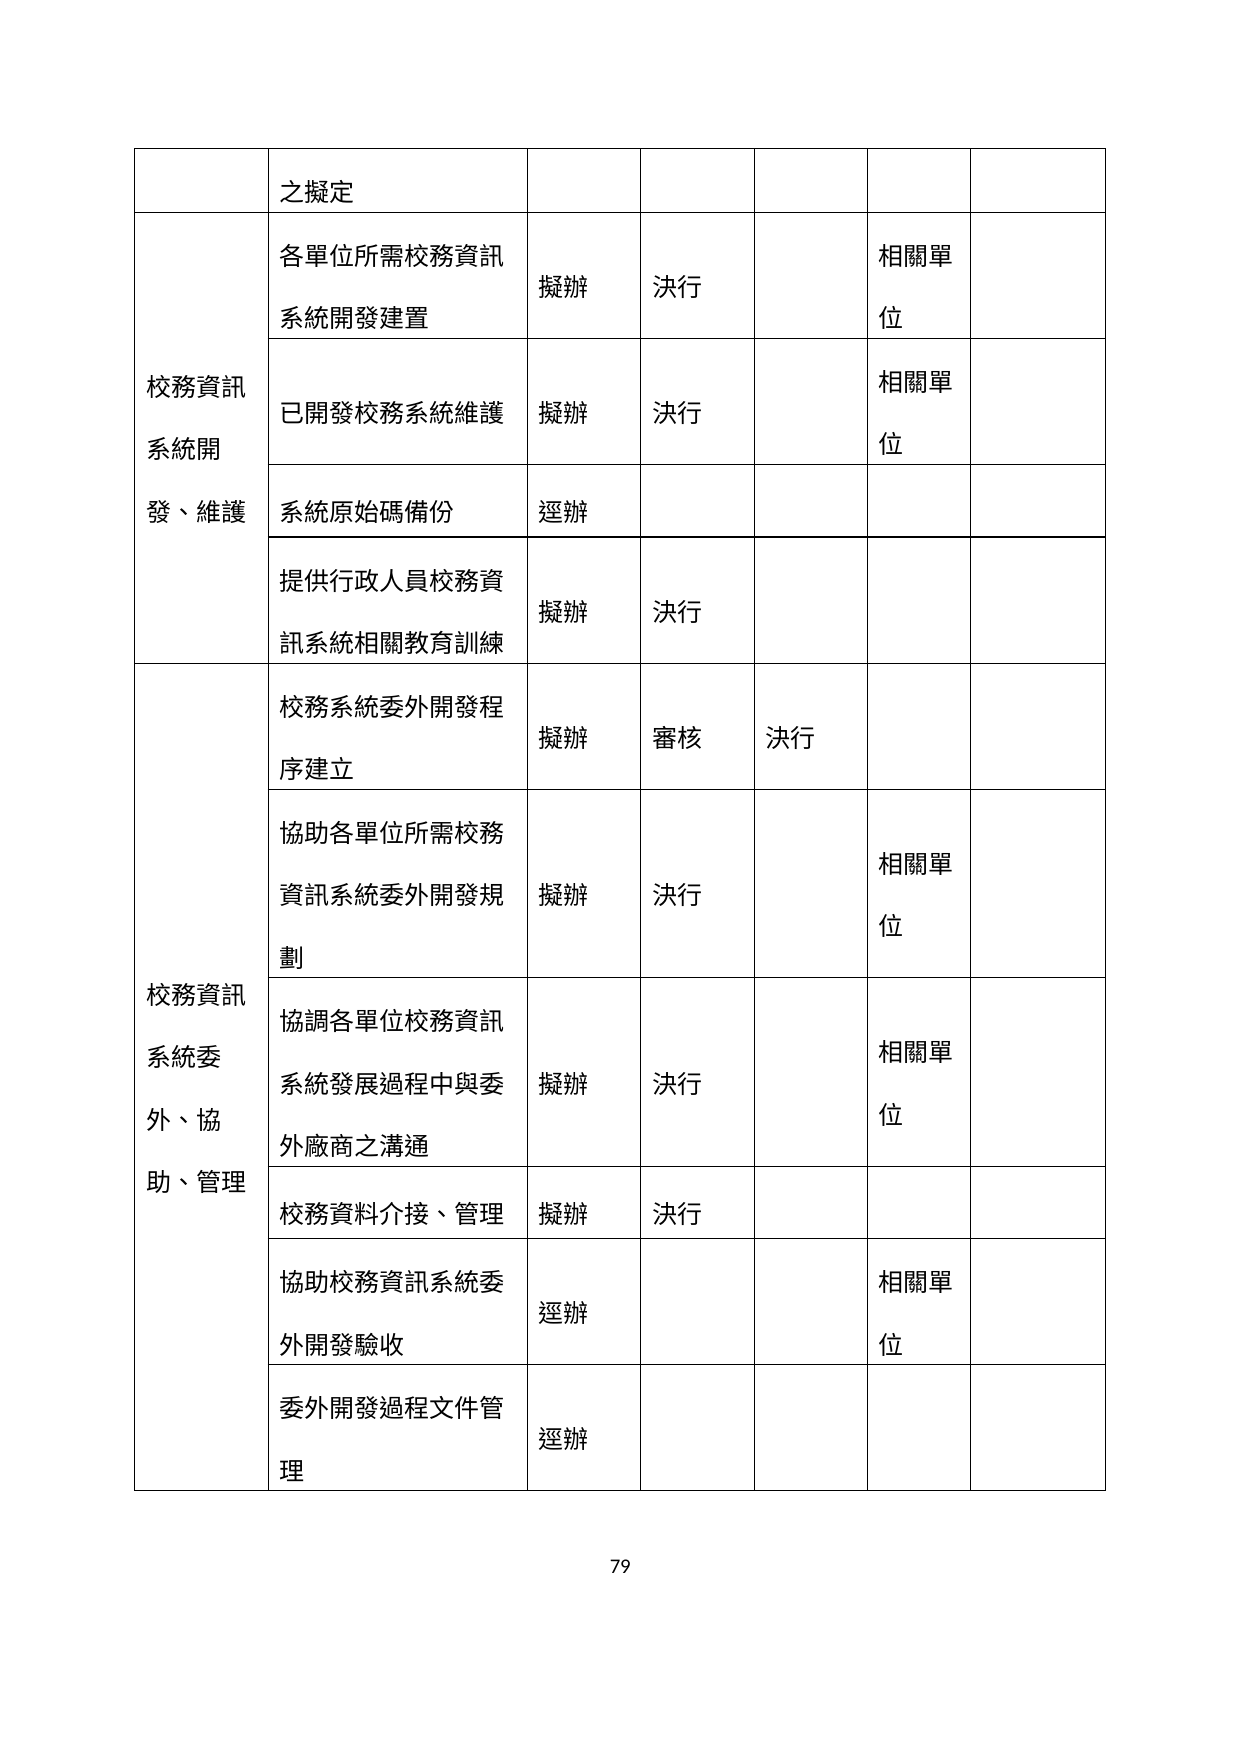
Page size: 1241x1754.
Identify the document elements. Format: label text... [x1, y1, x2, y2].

table_cell 擬辦 [528, 978, 640, 1166]
table_cell 逕辦 [528, 1239, 640, 1364]
table_cell [641, 1239, 754, 1364]
table_cell [971, 1167, 1105, 1238]
table_cell 已開發校務系統維護 [269, 339, 527, 464]
table_cell 協調各單位校務資訊系統發展過程中與委外廠商之溝通 [269, 978, 527, 1166]
table_cell 相關單位 [868, 213, 970, 338]
table_cell 校務系統委外開發程序建立 [269, 664, 527, 788]
table_cell 擬辦 [528, 538, 640, 662]
table_cell [641, 149, 754, 212]
table_cell 擬辦 [528, 339, 640, 464]
table_cell 決行 [641, 538, 754, 662]
table_cell [755, 978, 867, 1166]
table_cell [755, 1365, 867, 1490]
table_cell [641, 1365, 754, 1490]
table_cell [755, 790, 867, 977]
table_cell 決行 [641, 339, 754, 464]
table_cell 決行 [641, 978, 754, 1166]
table_cell 之擬定 [269, 149, 527, 212]
table_cell [971, 465, 1105, 536]
table_cell [971, 339, 1105, 464]
table_cell [971, 538, 1105, 662]
table_cell [528, 149, 640, 212]
table_cell [755, 149, 867, 212]
table_cell [135, 149, 268, 212]
table_cell 逕辦 [528, 1365, 640, 1490]
table_cell [971, 664, 1105, 788]
table_cell [971, 978, 1105, 1166]
table_cell 校務資料介接、管理 [269, 1167, 527, 1238]
table_cell 協助校務資訊系統委外開發驗收 [269, 1239, 527, 1364]
table_cell 擬辦 [528, 664, 640, 788]
table_cell [868, 1365, 970, 1490]
table_cell 系統原始碼備份 [269, 465, 527, 536]
table_cell [755, 1239, 867, 1364]
table_cell [971, 1365, 1105, 1490]
table_cell 校務資訊系統開發、維護 [135, 213, 268, 662]
table_cell 決行 [641, 213, 754, 338]
table_cell [868, 149, 970, 212]
table_cell [868, 1167, 970, 1238]
table_cell 各單位所需校務資訊系統開發建置 [269, 213, 527, 338]
table_cell 相關單位 [868, 339, 970, 464]
table_cell [868, 465, 970, 536]
table_cell [971, 790, 1105, 977]
table_cell 擬辦 [528, 1167, 640, 1238]
table_cell [755, 538, 867, 662]
table_cell 擬辦 [528, 790, 640, 977]
table_cell [755, 465, 867, 536]
table_cell [971, 1239, 1105, 1364]
table_cell 相關單位 [868, 978, 970, 1166]
table_cell [641, 465, 754, 536]
table_cell [755, 213, 867, 338]
table_cell [868, 538, 970, 662]
table_cell [755, 1167, 867, 1238]
table_cell [971, 213, 1105, 338]
table_cell 提供行政人員校務資訊系統相關教育訓練 [269, 538, 527, 662]
table_cell [868, 664, 970, 788]
table_cell 相關單位 [868, 1239, 970, 1364]
table_cell 擬辦 [528, 213, 640, 338]
table_cell 審核 [641, 664, 754, 788]
table_cell 決行 [641, 1167, 754, 1238]
table_cell 相關單位 [868, 790, 970, 977]
table_cell [755, 339, 867, 464]
table_cell 委外開發過程文件管理 [269, 1365, 527, 1490]
table_cell 逕辦 [528, 465, 640, 536]
table_cell [971, 149, 1105, 212]
table_cell 決行 [755, 664, 867, 788]
table_cell 校務資訊系統委外、協助、管理 [135, 664, 268, 1490]
table_cell 協助各單位所需校務資訊系統委外開發規劃 [269, 790, 527, 977]
table_cell 決行 [641, 790, 754, 977]
